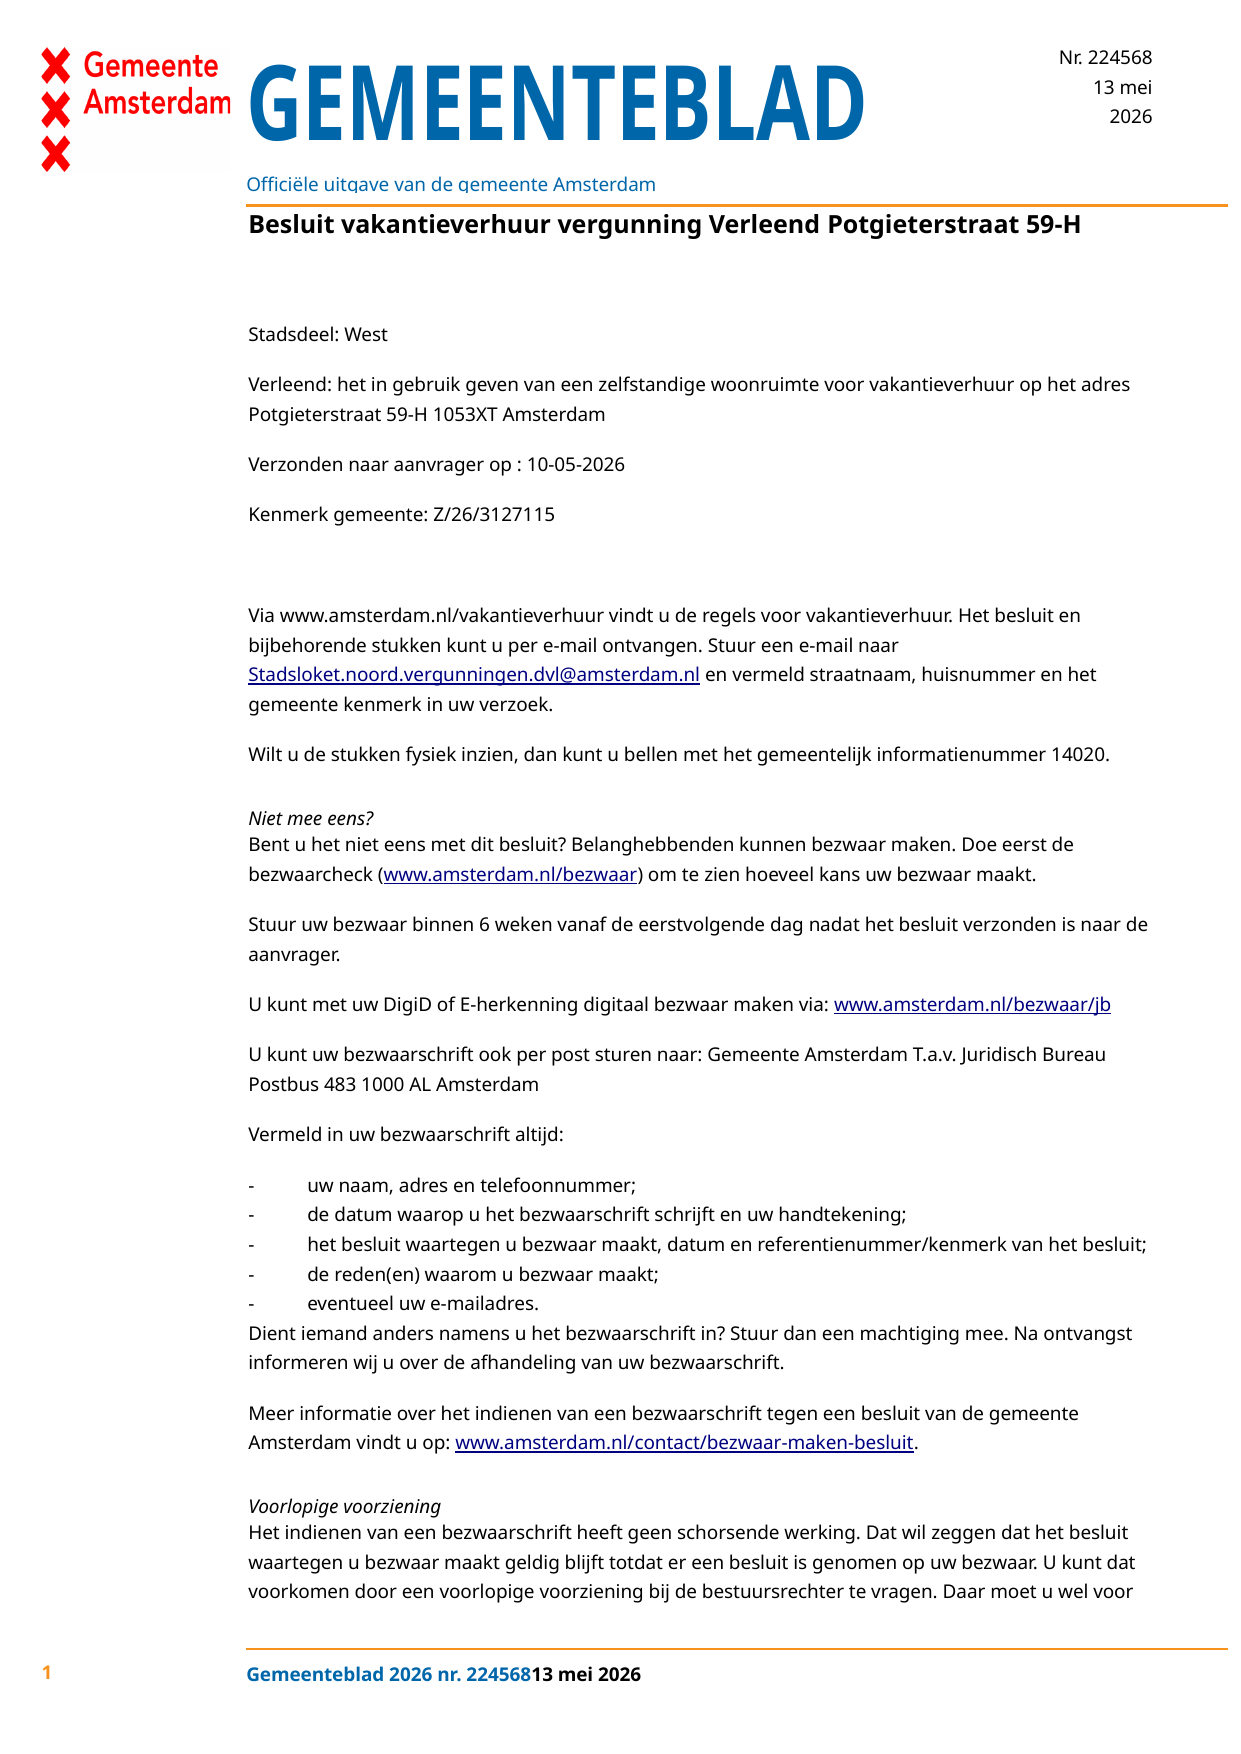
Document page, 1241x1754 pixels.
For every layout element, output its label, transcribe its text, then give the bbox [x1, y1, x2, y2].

list eventueel uw e-mailadres. [248, 1290, 1152, 1316]
text Niet mee eens? [248, 806, 1152, 831]
text Verzonden naar aanvrager op : 10-05-2026 [248, 451, 1152, 477]
text Wilt u de stukken fysiek inzien, dan kunt u bellen met het gemeentelijk informatienummer 14020. [248, 742, 1152, 767]
text Via www.amsterdam.nl/vakantieverhuur vindt u de regels voor vakantieverhuur. Het besluit en bijbehorende stukken kunt u per e-mail ontvangen. Stuur een e-mail naar Stadsloket.noord.vergunningen.dvl@amsterdam.nl en vermeld straatnaam, huisnummer en het gemeente kenmerk in uw verzoek. [248, 602, 1152, 717]
text U kunt uw bezwaarschrift ook per post sturen naar: Gemeente Amsterdam T.a.v. Juridisch Bureau Postbus 483 1000 AL Amsterdam [248, 1042, 1152, 1097]
text Verleend: het in gebruik geven van een zelfstandige woonruimte voor vakantieverhuur op het adres Potgieterstraat 59-H 1053XT Amsterdam [248, 371, 1152, 426]
text U kunt met uw DigiD of E-herkenning digitaal bezwaar maken via: www.amsterdam.nl/bezwaar/jb [248, 991, 1152, 1017]
text Vermeld in uw bezwaarschrift altijd: [248, 1122, 1152, 1147]
text Voorlopige voorziening [248, 1493, 1152, 1519]
text Dient iemand anders namens u het bezwaarschrift in? Stuur dan een machtiging mee. Na ontvangst informeren wij u over de afhandeling van uw bezwaarschrift. [248, 1320, 1152, 1375]
list uw naam, adres en telefoonnummer; [248, 1172, 1152, 1198]
text Het indienen van een bezwaarschrift heeft geen schorsende werking. Dat wil zeggen dat het besluit waartegen u bezwaar maakt geldig blijft totdat er een besluit is genomen op uw bezwaar. U kunt dat voorkomen door een voorlopige voorziening bij de bestuursrechter te vragen. Daar moet u wel voor [248, 1519, 1152, 1604]
text Meer informatie over het indienen van een bezwaarschrift tegen een besluit van de gemeente Amsterdam vindt u op: www.amsterdam.nl/contact/bezwaar-maken-besluit. [248, 1400, 1152, 1455]
list de datum waarop u het bezwaarschrift schrijft en uw handtekening; [248, 1202, 1152, 1227]
text Bent u het niet eens met dit besluit? Belanghebbenden kunnen bezwaar maken. Doe eerst de bezwaarcheck (www.amsterdam.nl/bezwaar) om te zien hoeveel kans uw bezwaar maakt. [248, 831, 1152, 887]
text Stuur uw bezwaar binnen 6 weken vanaf de eerstvolgende dag nadat het besluit verzonden is naar de aanvrager. [248, 911, 1152, 967]
text Kenmerk gemeente: Z/26/3127115 [248, 502, 1152, 527]
text Besluit vakantieverhuur vergunning Verleend Potgieterstraat 59-H [248, 207, 1152, 241]
list het besluit waartegen u bezwaar maakt, datum en referentienummer/kenmerk van het besluit; [248, 1231, 1152, 1257]
list de reden(en) waarom u bezwaar maakt; [248, 1261, 1152, 1287]
picture [41, 47, 231, 172]
text Stadsdeel: West [248, 321, 1152, 346]
